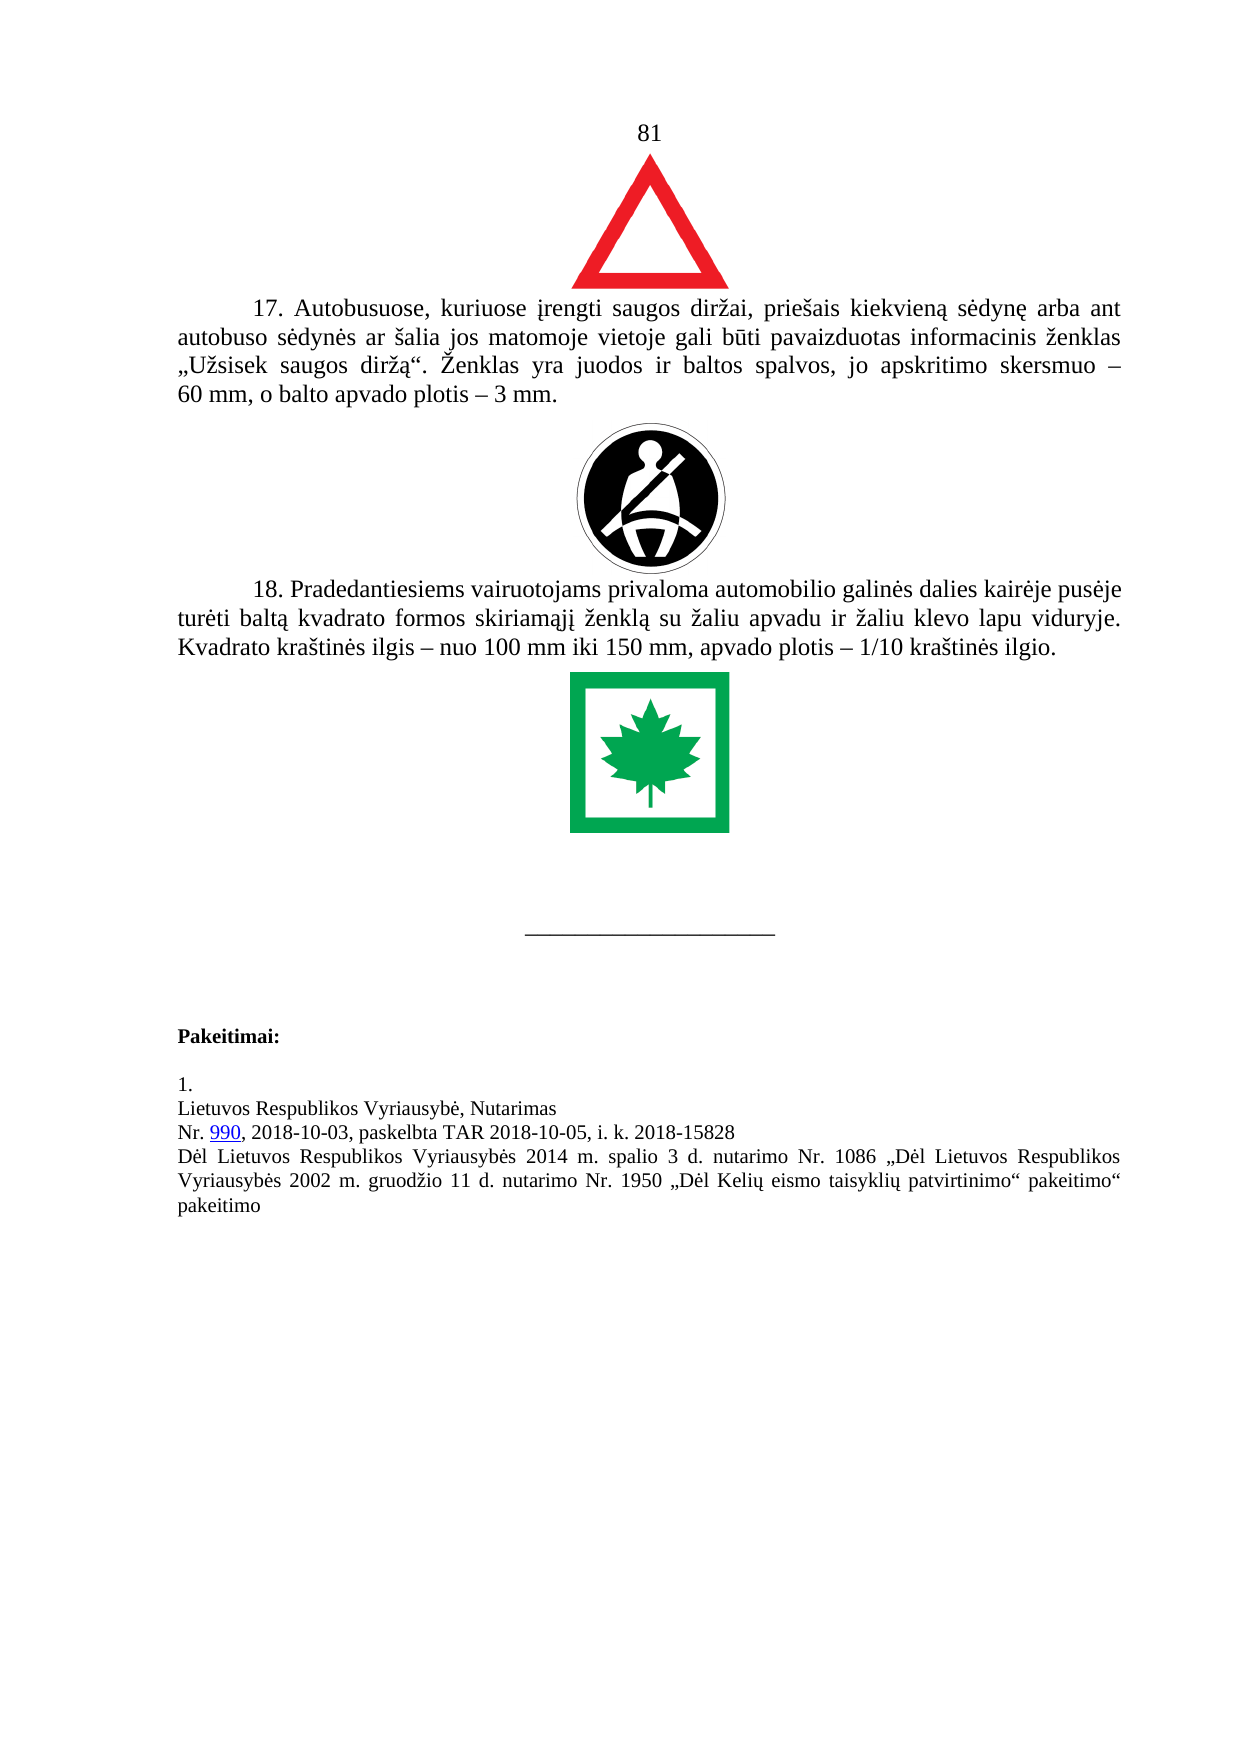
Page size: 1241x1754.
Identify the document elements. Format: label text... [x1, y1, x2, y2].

text –––––––––––––––––––– [177, 918, 1122, 947]
text Pakeitimai: [177, 1024, 1122, 1048]
text 1. [177, 1072, 1122, 1096]
text Dėl Lietuvos Respublikos Vyriausybės 2014 m. spalio 3 d. nutarimo Nr. 1086 „Dėl Lietuvos Respublikos Vyriausybės 2002 m. gruodžio 11 d. nutarimo Nr. 1950 „Dėl Kelių eismo taisyklių patvirtinimo“ pakeitimo“ pakeitimo [177, 1144, 1122, 1217]
text 18. Pradedantiesiems vairuotojams privaloma automobilio galinės dalies kairėje pusėje turėti baltą kvadrato formos skiriamąjį ženklą su žaliu apvadu ir žaliu klevo lapu viduryje. Kvadrato kraštinės ilgis – nuo 100 mm iki 150 mm, apvado plotis – 1/10 kraštinės ilgio. [177, 574, 1122, 661]
text Nr. 990, 2018-10-03, paskelbta TAR 2018-10-05, i. k. 2018-15828 [177, 1120, 1122, 1144]
text 17. Autobusuose, kuriuose įrengti saugos diržai, priešais kiekvieną sėdynę arba ant autobuso sėdynės ar šalia jos matomoje vietoje gali būti pavaizduotas informacinis ženklas „Užsisek saugos diržą“. Ženklas yra juodos ir baltos spalvos, jo apskritimo skersmuo – 60 mm, o balto apvado plotis – 3 mm. [177, 293, 1122, 408]
text Lietuvos Respublikos Vyriausybė, Nutarimas [177, 1096, 1122, 1120]
